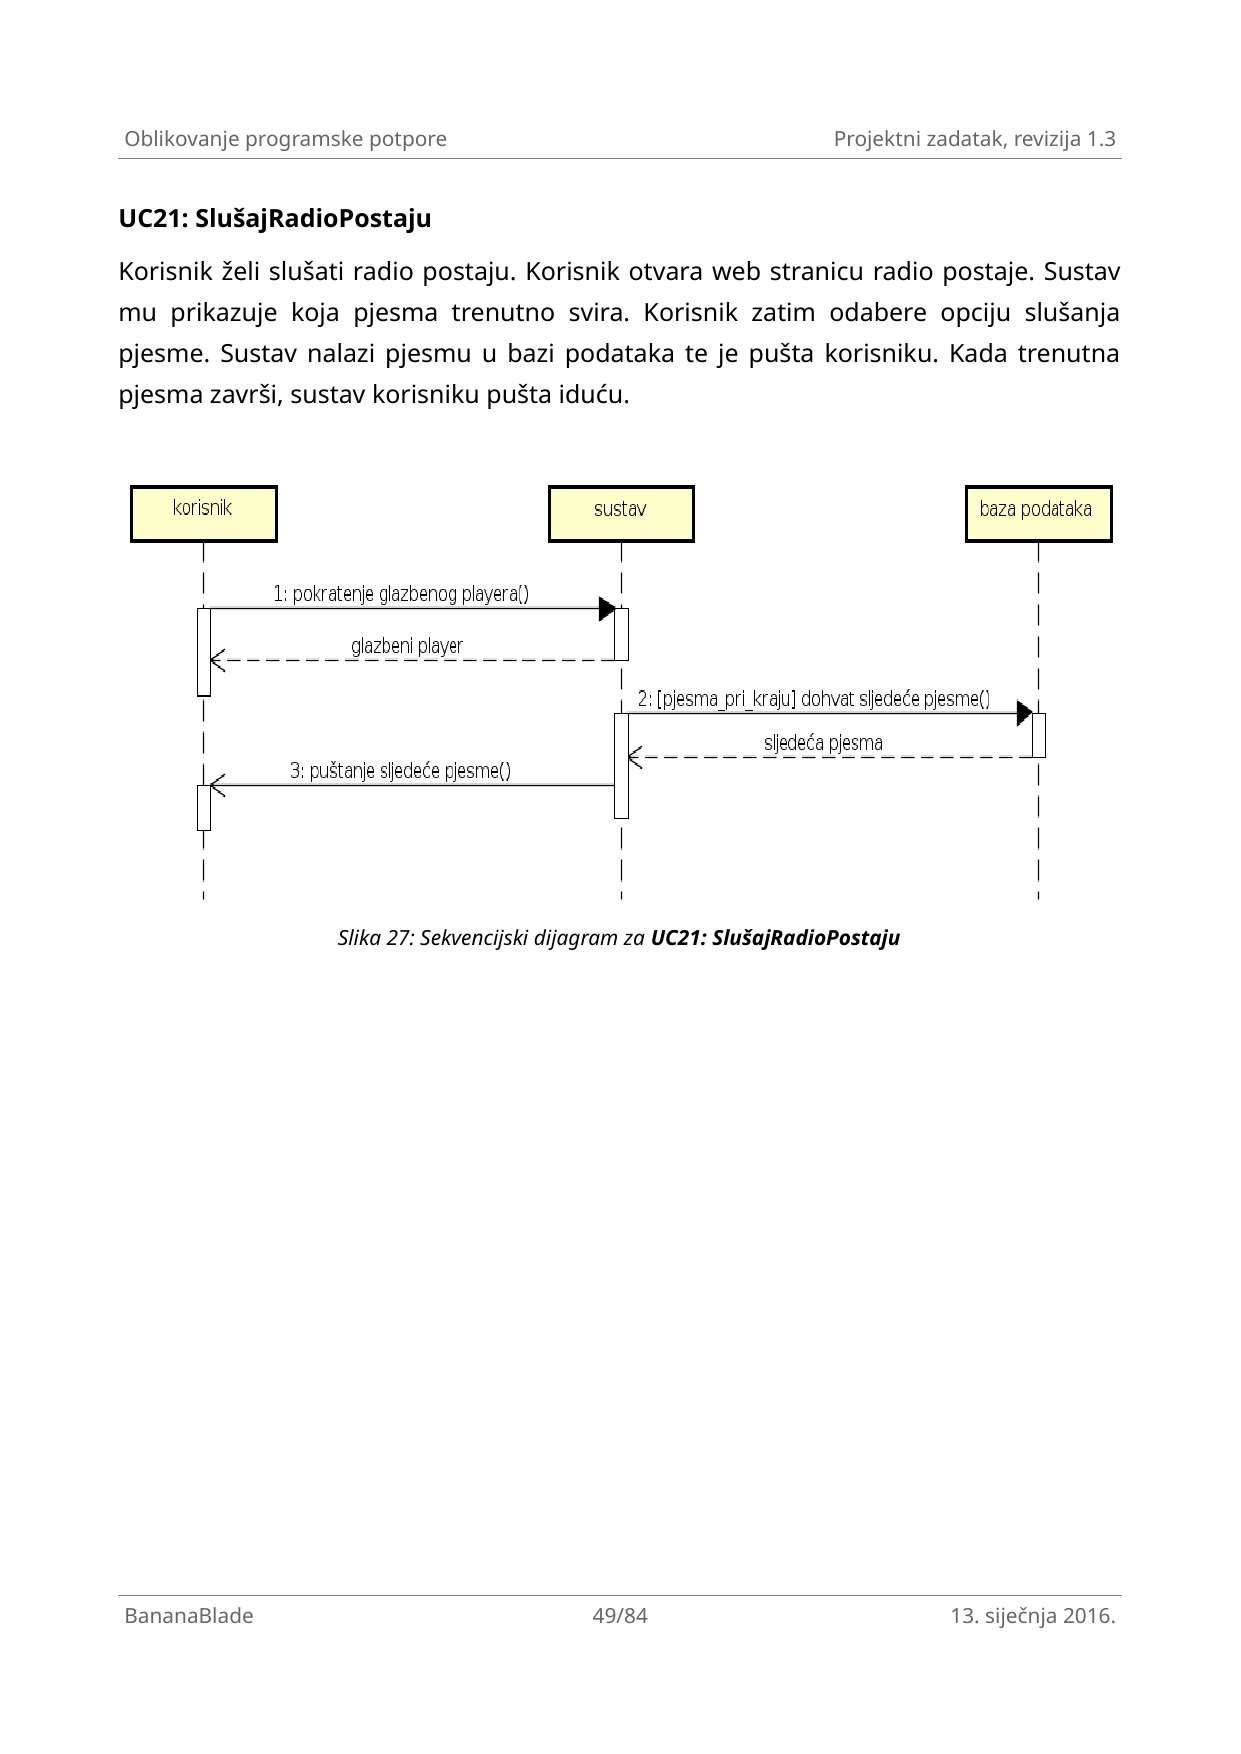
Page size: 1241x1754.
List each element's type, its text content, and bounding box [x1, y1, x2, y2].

picture [118, 470, 1123, 918]
subtitle UC21: SlušajRadioPostaju [118, 201, 1122, 234]
text Slika 27: Sekvencijski dijagram za UC21: SlušajRadioPostaju [118, 918, 1122, 952]
text Korisnik želi slušati radio postaju. Korisnik otvara web stranicu radio postaje. Sustav mu prikazuje koja pjesma trenutno svira. Korisnik zatim odabere opciju slušanja pjesme. Sustav nalazi pjesmu u bazi podataka te je pušta korisniku. Kada trenutna pjesma završi, sustav korisniku pušta iduću. [118, 254, 1122, 410]
